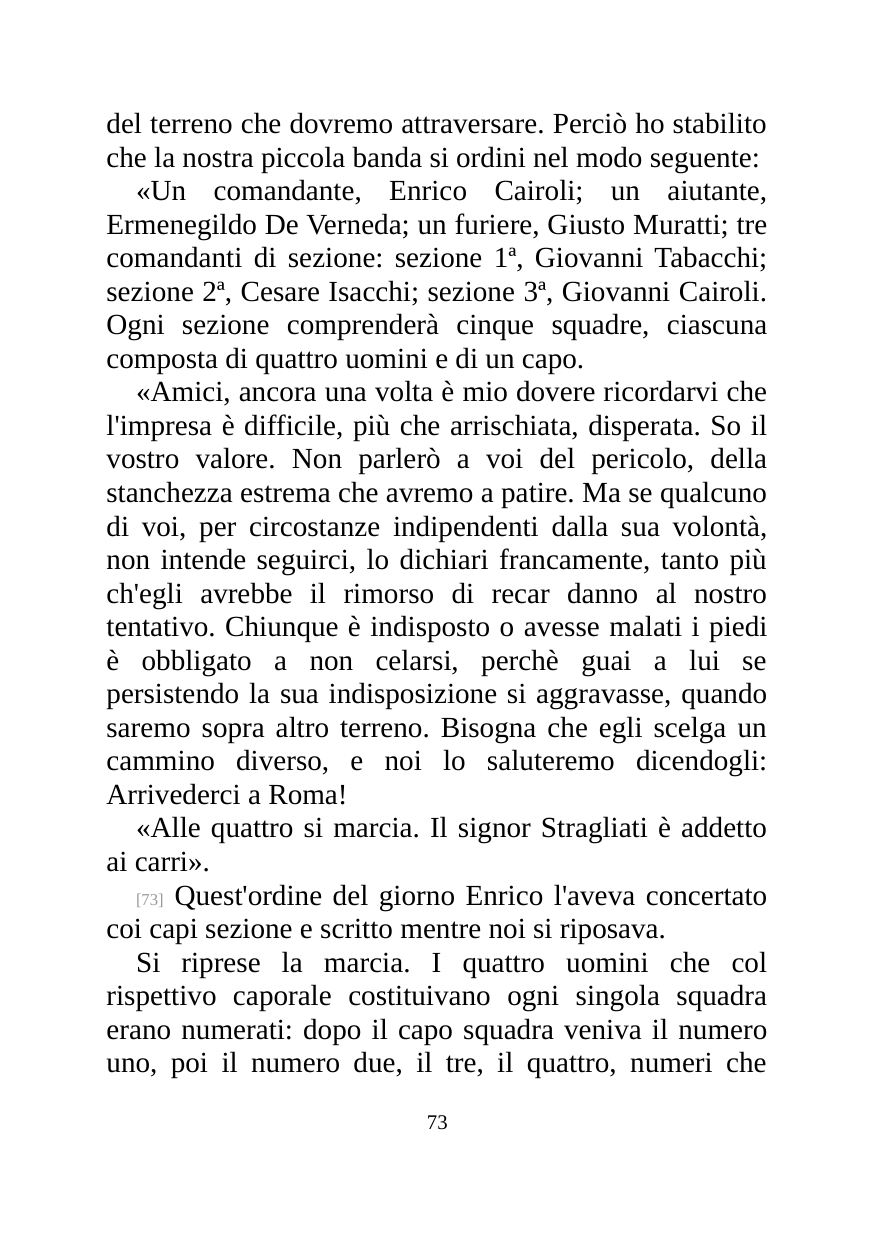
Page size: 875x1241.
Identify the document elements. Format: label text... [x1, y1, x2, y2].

text Si riprese la marcia. I quattro uomini che col rispettivo caporale costituivano ogni singola squadra erano numerati: dopo il capo squadra veniva il numero uno, poi il numero due, il tre, il quattro, numeri che [106, 945, 768, 1079]
text del terreno che dovremo attraversare. Perciò ho stabilito che la nostra piccola banda si ordini nel modo seguente: [106, 106, 768, 173]
text «Alle quattro si marcia. Il signor Stragliati è addetto ai carri». [106, 811, 768, 878]
text «Un comandante, Enrico Cairoli; un aiutante, Ermenegildo De Verneda; un furiere, Giusto Muratti; tre comandanti di sezione: sezione 1ª, Giovanni Tabacchi; sezione 2ª, Cesare Isacchi; sezione 3ª, Giovanni Cairoli. Ogni sezione comprenderà cinque squadre, ciascuna composta di quattro uomini e di un capo. [106, 173, 768, 374]
text «Amici, ancora una volta è mio dovere ricordarvi che l'impresa è difficile, più che arrischiata, disperata. So il vostro valore. Non parlerò a voi del pericolo, della stanchezza estrema che avremo a patire. Ma se qualcuno di voi, per circostanze indipendenti dalla sua volontà, non intende seguirci, lo dichiari francamente, tanto più ch'egli avrebbe il rimorso di recar danno al nostro tentativo. Chiunque è indisposto o avesse malati i piedi è obbligato a non celarsi, perchè guai a lui se persistendo la sua indisposizione si aggravasse, quando saremo sopra altro terreno. Bisogna che egli scelga un cammino diverso, e noi lo saluteremo dicendogli: Arrivederci a Roma! [106, 374, 768, 811]
text [73] Quest'ordine del giorno Enrico l'aveva concertato coi capi sezione e scritto mentre noi si riposava. [106, 878, 768, 945]
